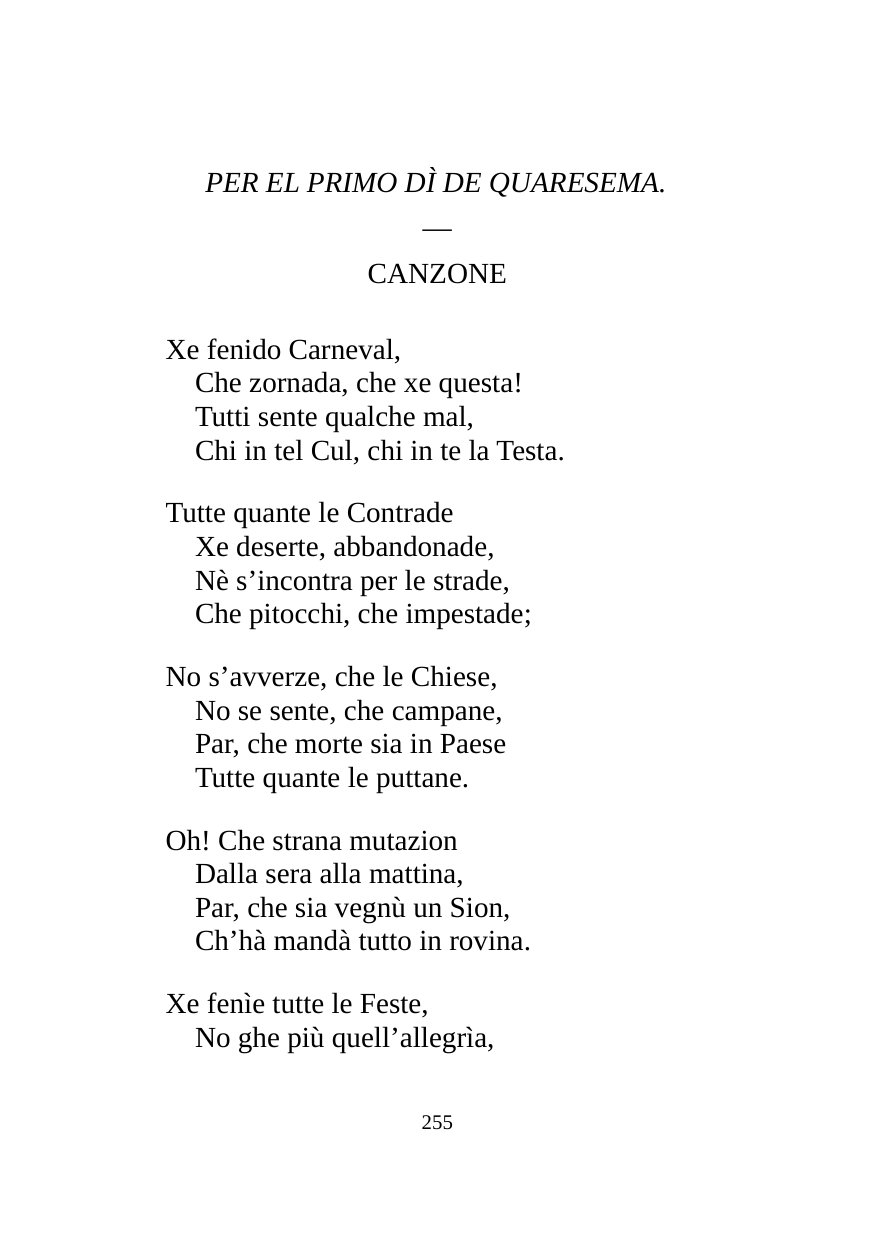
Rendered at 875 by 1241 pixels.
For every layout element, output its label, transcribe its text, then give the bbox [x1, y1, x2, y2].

text Xe fenìe tutte le Feste, No ghe più quell’allegrìa, [165, 987, 768, 1054]
text — [106, 211, 768, 244]
text No s’avverze, che le Chiese, No se sente, che campane, Par, che morte sia in Paese Tutte quante le puttane. [165, 659, 768, 793]
text Oh! Che strana mutazion Dalla sera alla mattina, Par, che sia vegnù un Sion, Ch’hà mandà tutto in rovina. [165, 823, 768, 957]
subtitle PER EL PRIMO DÌ DE QUARESEMA. [106, 165, 768, 199]
text Tutte quante le Contrade Xe deserte, abbandonade, Nè s’incontra per le strade, Che pitocchi, che impestade; [165, 496, 768, 630]
text Xe fenido Carneval, Che zornada, che xe questa! Tutti sente qualche mal, Chi in tel Cul, chi in te la Testa. [165, 332, 768, 466]
text CANZONE [106, 257, 768, 290]
